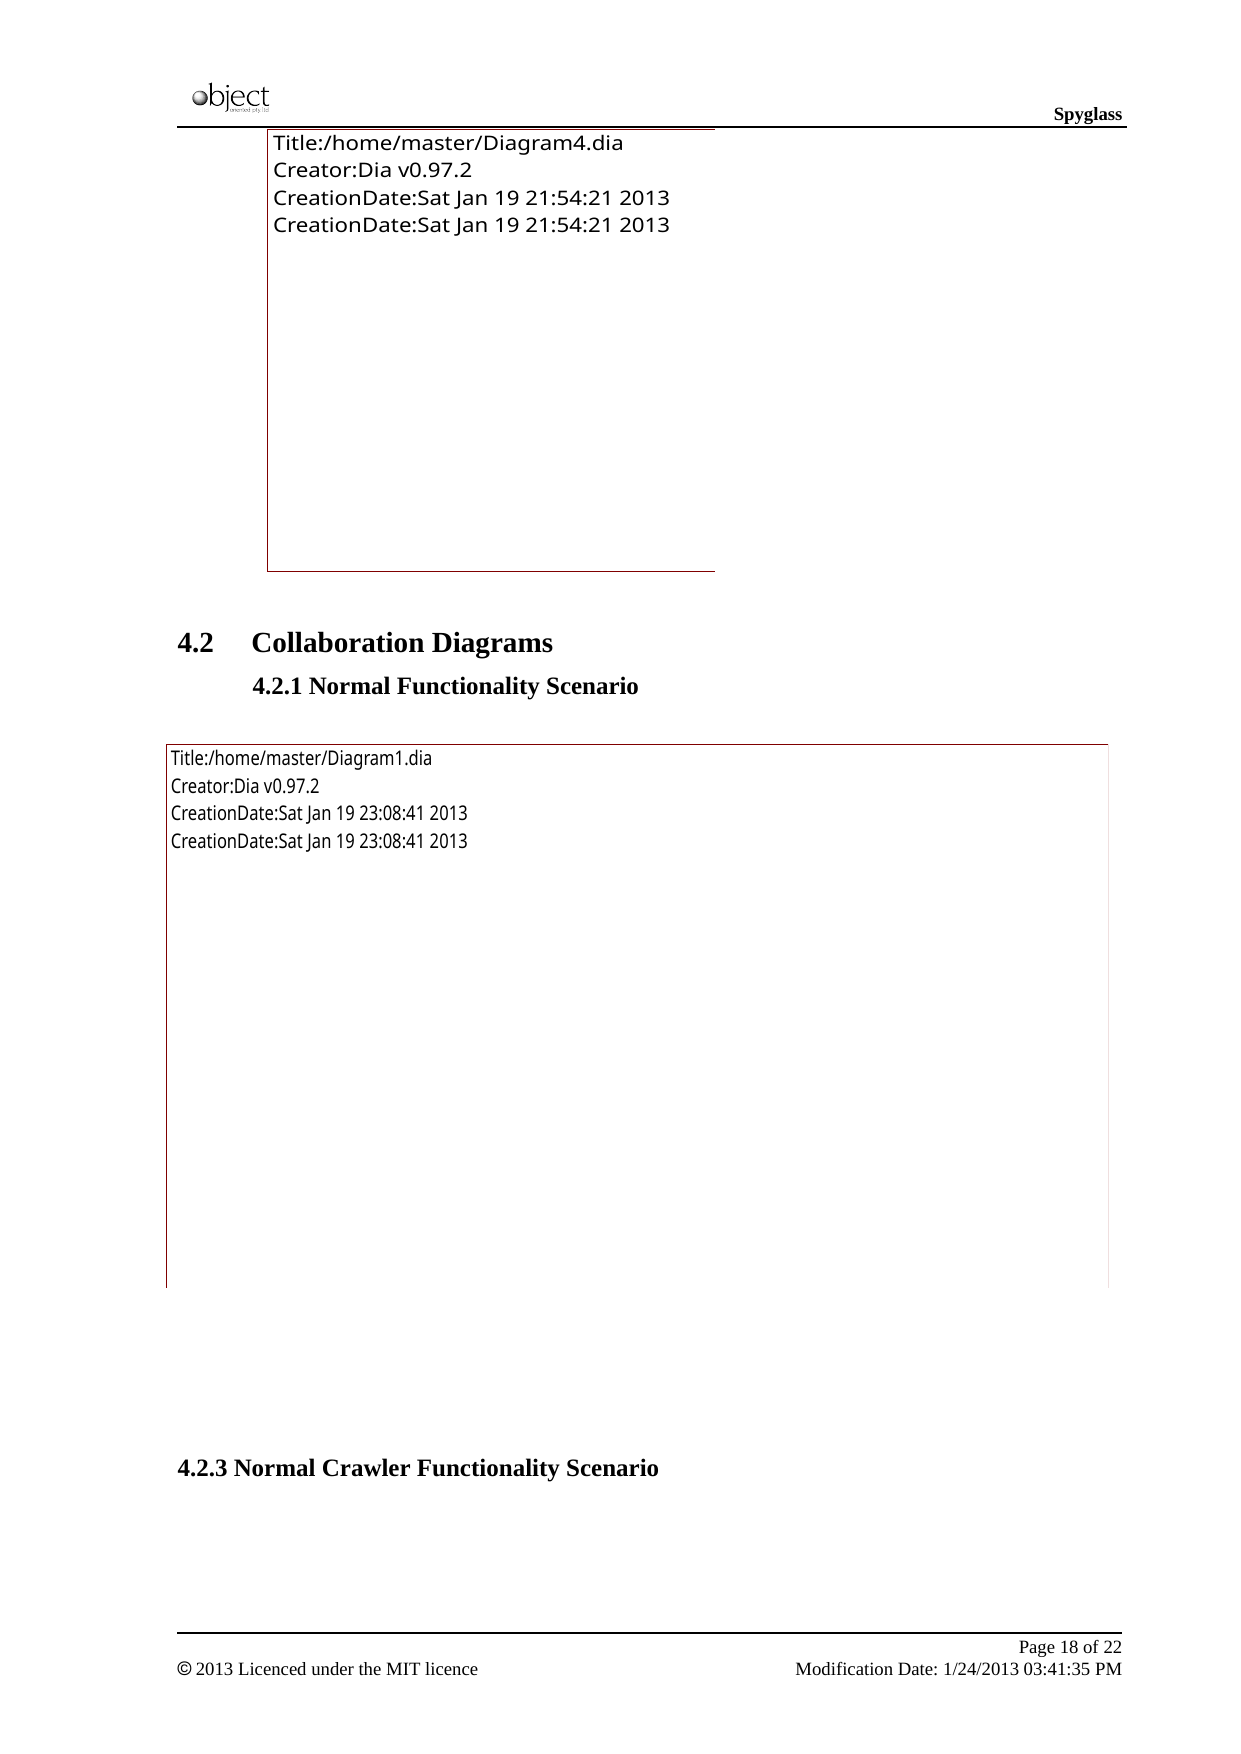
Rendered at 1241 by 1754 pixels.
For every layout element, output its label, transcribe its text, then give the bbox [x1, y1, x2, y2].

subtitle Collaboration Diagrams [177, 625, 1122, 659]
text 4.2.1 Normal Functionality Scenario [177, 671, 1122, 700]
text 4.2.3 Normal Crawler Functionality Scenario [177, 1453, 1122, 1482]
